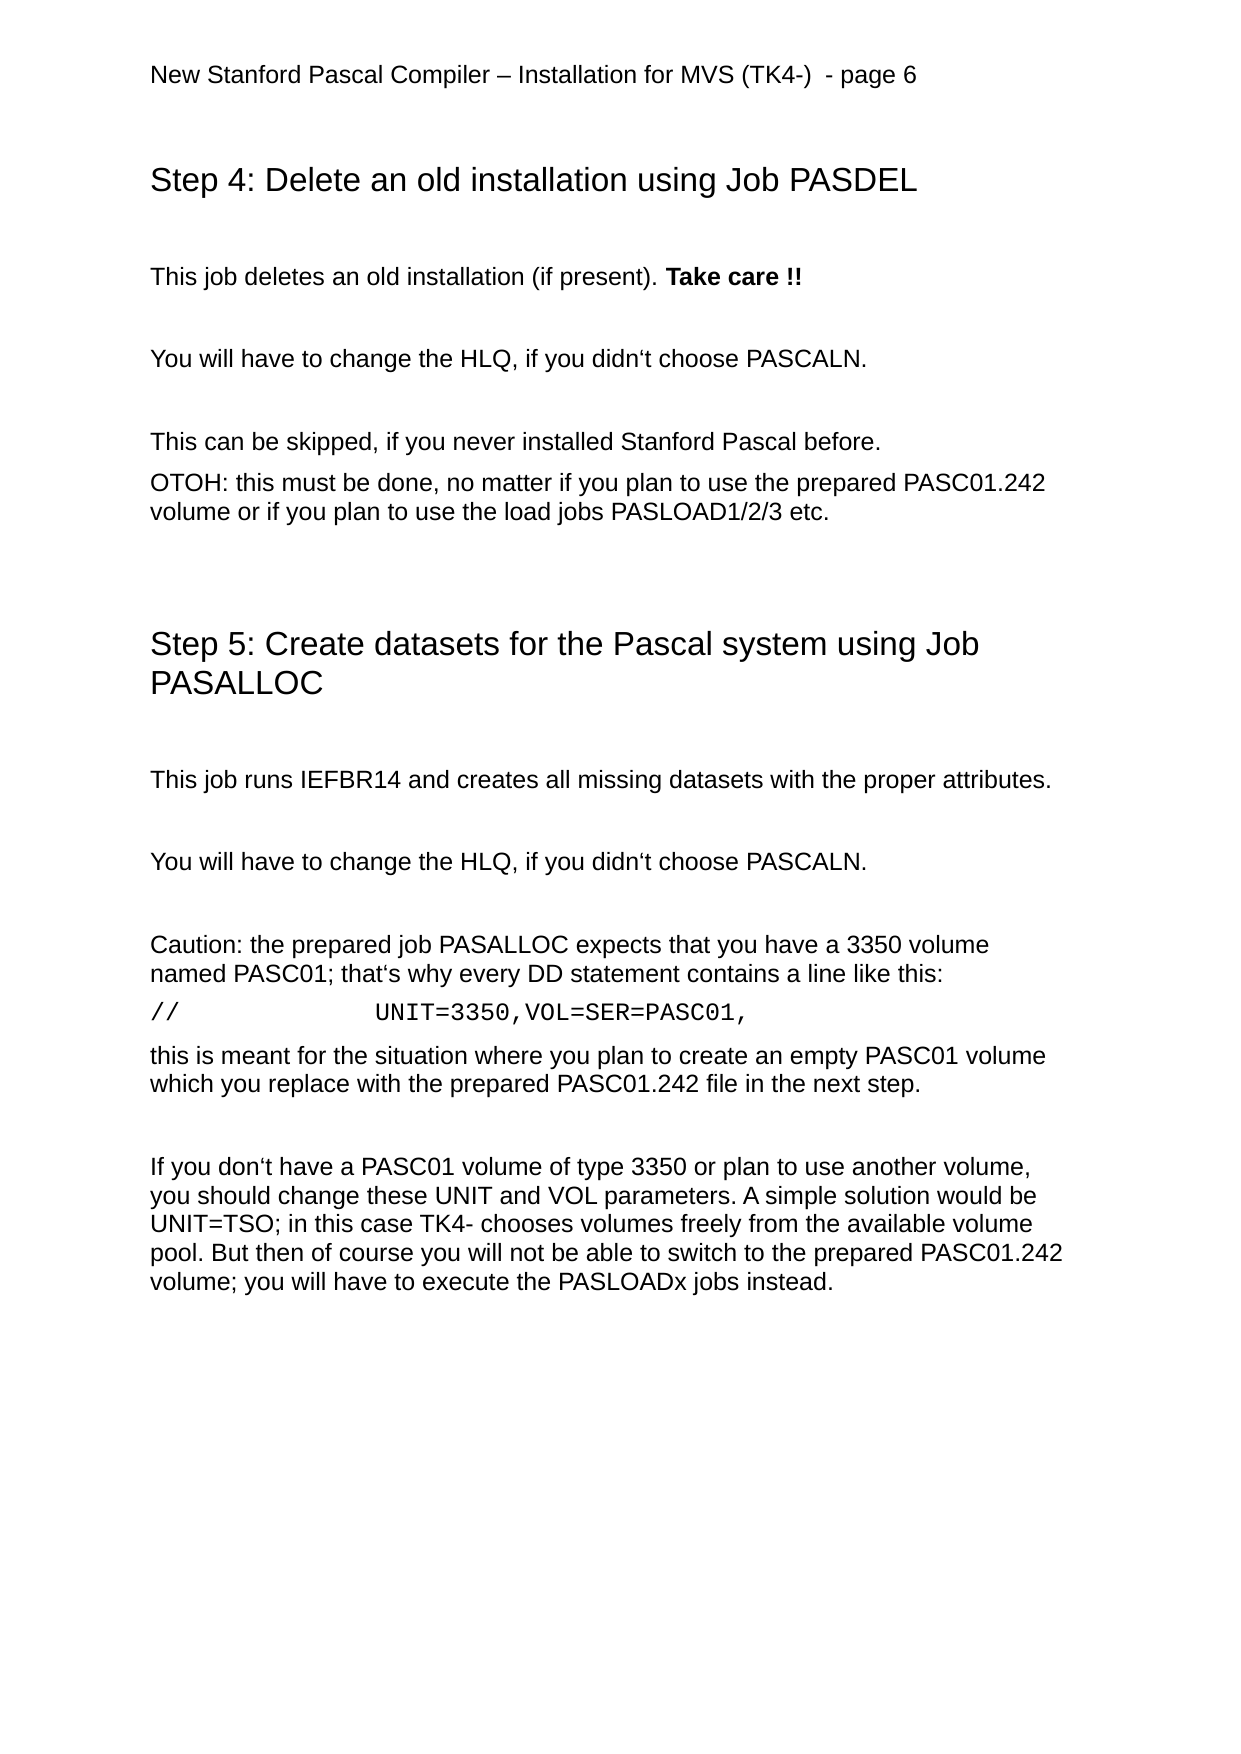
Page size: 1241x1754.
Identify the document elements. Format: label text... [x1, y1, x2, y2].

text Step 5: Create datasets for the Pascal system using Job PASALLOC [150, 596, 1090, 701]
text Step 4: Delete an old installation using Job PASDEL [150, 160, 1090, 198]
text If you don‘t have a PASC01 volume of type 3350 or plan to use another volume, you should change these UNIT and VOL parameters. A simple solution would be UNIT=TSO; in this case TK4- chooses volumes freely from the available volume pool. But then of course you will not be able to switch to the prepared PASC01.242 volume; you will have to execute the PASLOADx jobs instead. [150, 1152, 1090, 1324]
text Caution: the prepared job PASALLOC expects that you have a 3350 volume named PASC01; that‘s why every DD statement contains a line like this: [150, 930, 1090, 987]
text You will have to change the HLQ, if you didn‘t choose PASCALN. [150, 847, 1090, 876]
text this is meant for the situation where you plan to create an empty PASC01 volume which you replace with the prepared PASC01.242 file in the next step. [150, 1041, 1090, 1098]
text OTOH: this must be done, no matter if you plan to use the prepared PASC01.242 volume or if you plan to use the load jobs PASLOAD1/2/3 etc. [150, 468, 1090, 583]
text This can be skipped, if you never installed Stanford Pascal before. [150, 427, 1090, 456]
text This job runs IEFBR14 and creates all missing datasets with the proper attributes. [150, 765, 1090, 793]
text // UNIT=3350,VOL=SER=PASC01, [150, 1000, 1090, 1028]
text This job deletes an old installation (if present). Take care !! [150, 262, 1090, 291]
text You will have to change the HLQ, if you didn‘t choose PASCALN. [150, 344, 1090, 373]
